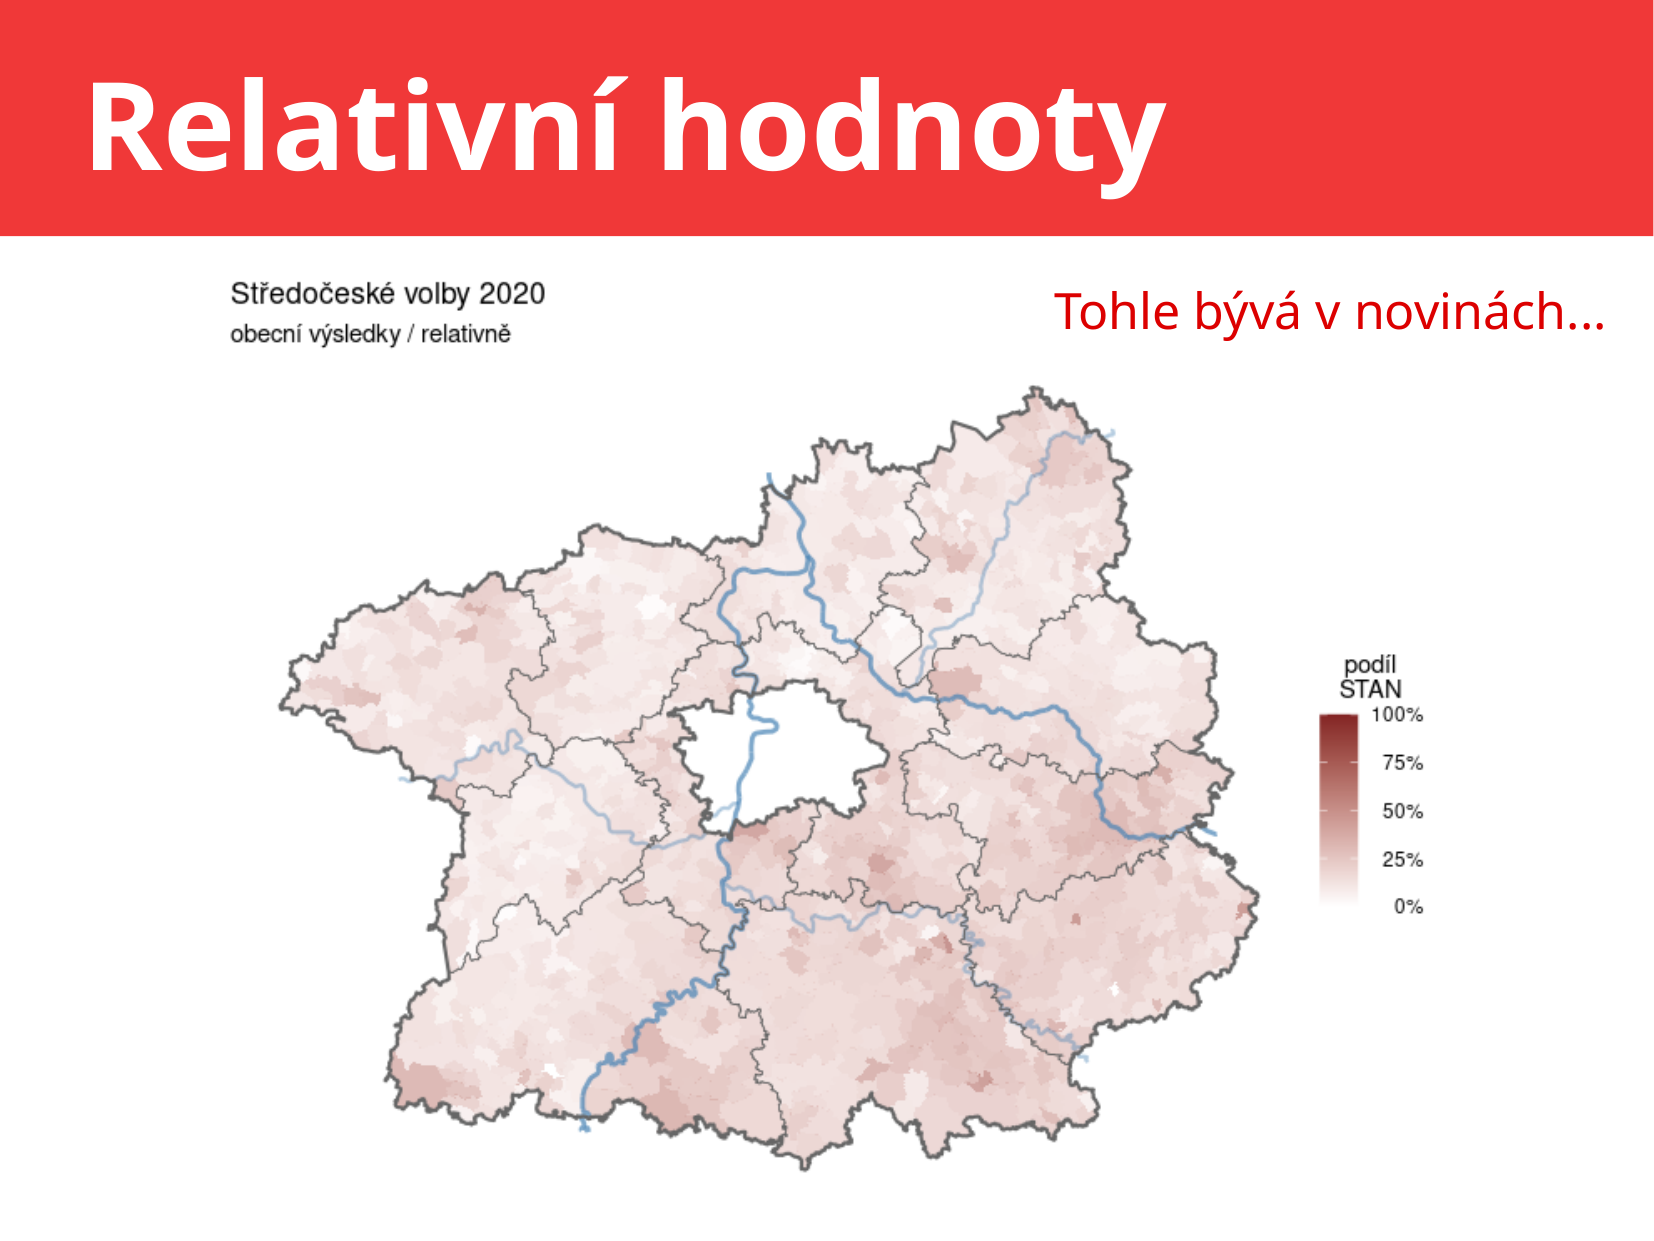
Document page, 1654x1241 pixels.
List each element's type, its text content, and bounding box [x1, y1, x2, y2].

picture [159, 239, 1495, 1241]
text_box Tohle bývá v novinách... [1039, 268, 1597, 343]
title Relativní hodnoty [82, 19, 1571, 227]
